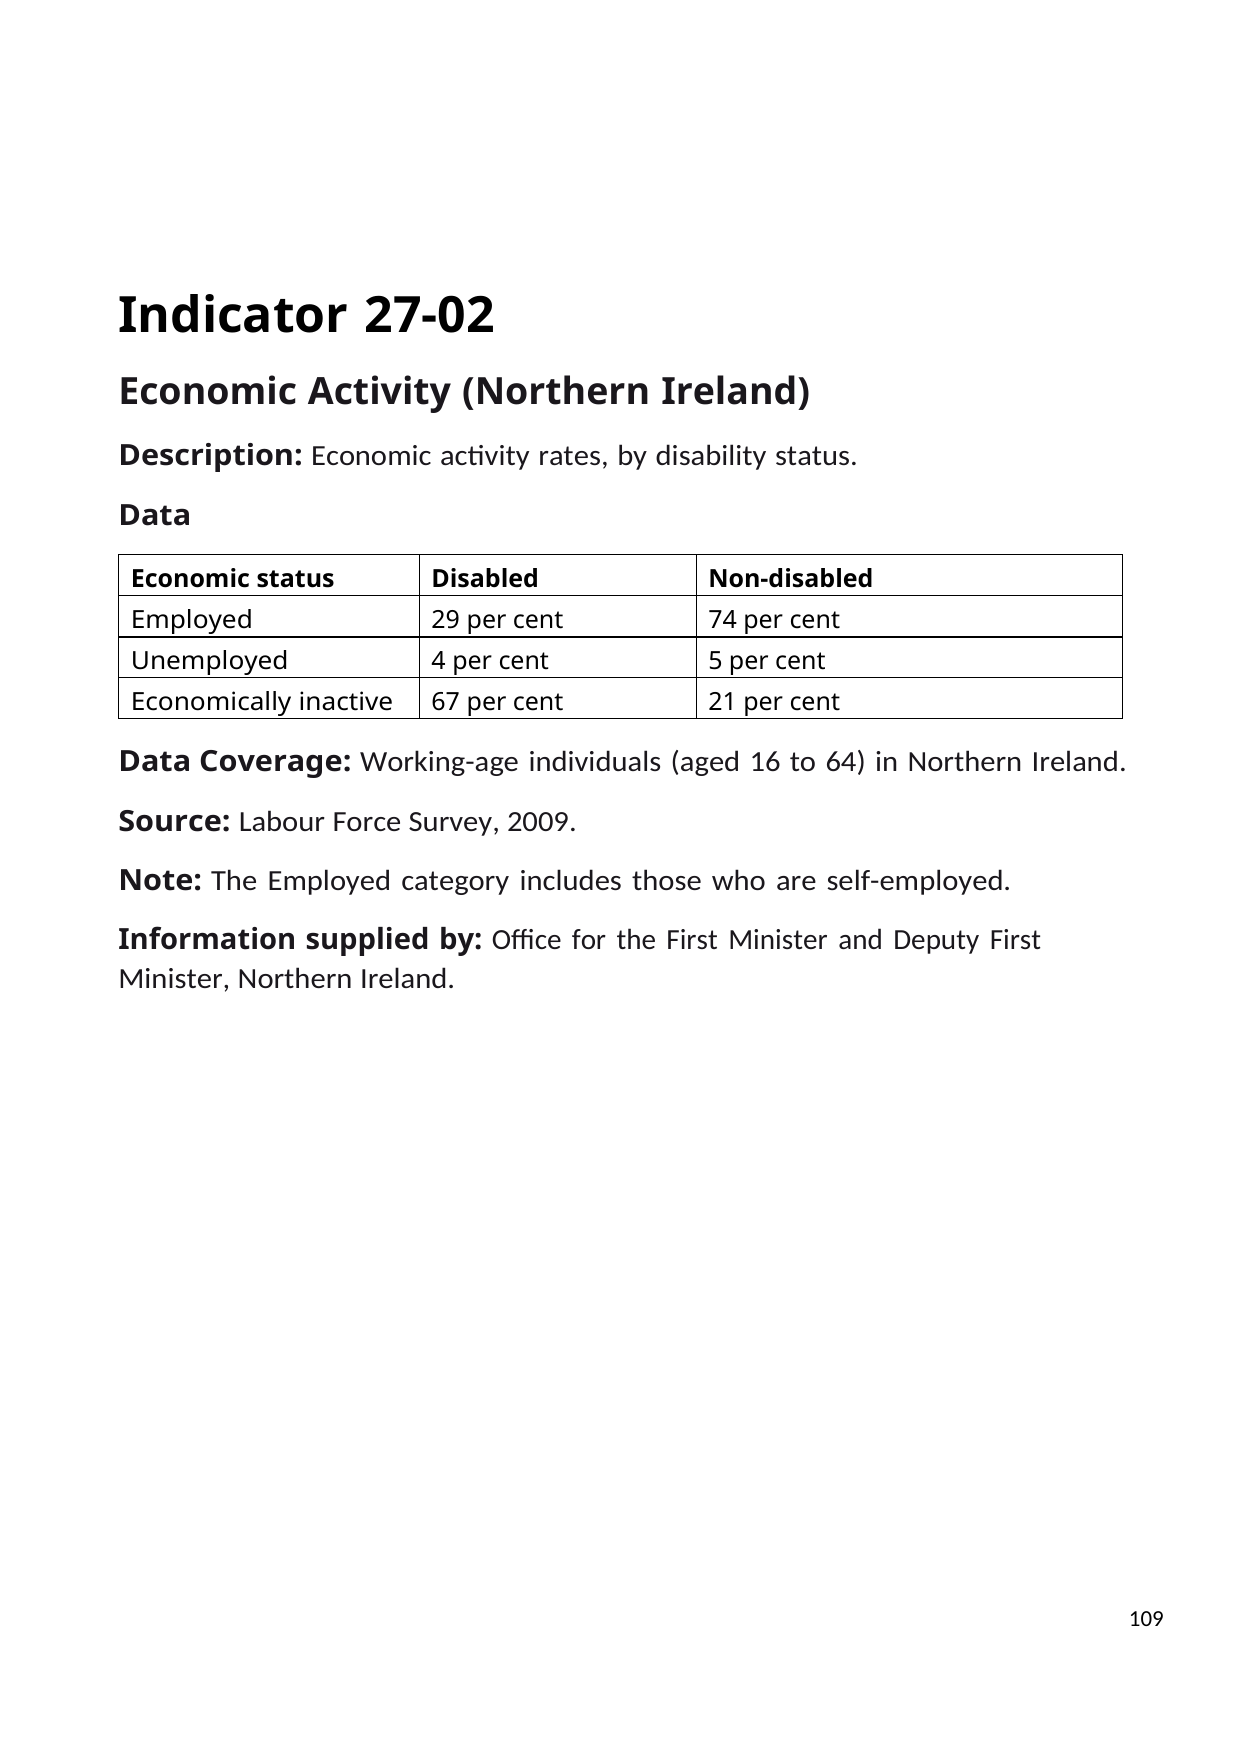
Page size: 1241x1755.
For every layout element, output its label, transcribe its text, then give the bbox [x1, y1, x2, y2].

table_header Non-disabled [697, 555, 1122, 595]
table_cell Employed [119, 596, 419, 636]
subtitle Indicator 27-02 [118, 279, 1163, 347]
table_cell Economically inactive [119, 678, 419, 718]
subtitle Data [118, 494, 1163, 534]
table_cell 4 per cent [420, 638, 696, 677]
text Note: The Employed category includes those who are self-employed. [118, 859, 1163, 899]
table_header Economic status [119, 555, 419, 595]
text Description: Economic activity rates, by disability status. [118, 435, 1163, 474]
table_cell Unemployed [119, 638, 419, 677]
text Source: Labour Force Survey, 2009. [118, 800, 1163, 840]
table_cell 21 per cent [697, 678, 1122, 718]
table_cell 29 per cent [420, 596, 696, 636]
subtitle Economic Activity (Northern Ireland) [118, 364, 1163, 416]
table_cell 5 per cent [697, 638, 1122, 677]
table_cell 74 per cent [697, 596, 1122, 636]
text Information supplied by: Office for the First Minister and Deputy First Minister, Northern Ireland. [118, 919, 1079, 996]
text Data Coverage: Working-age individuals (aged 16 to 64) in Northern Ireland. [118, 741, 1163, 780]
table_header Disabled [420, 555, 696, 595]
table_cell 67 per cent [420, 678, 696, 718]
